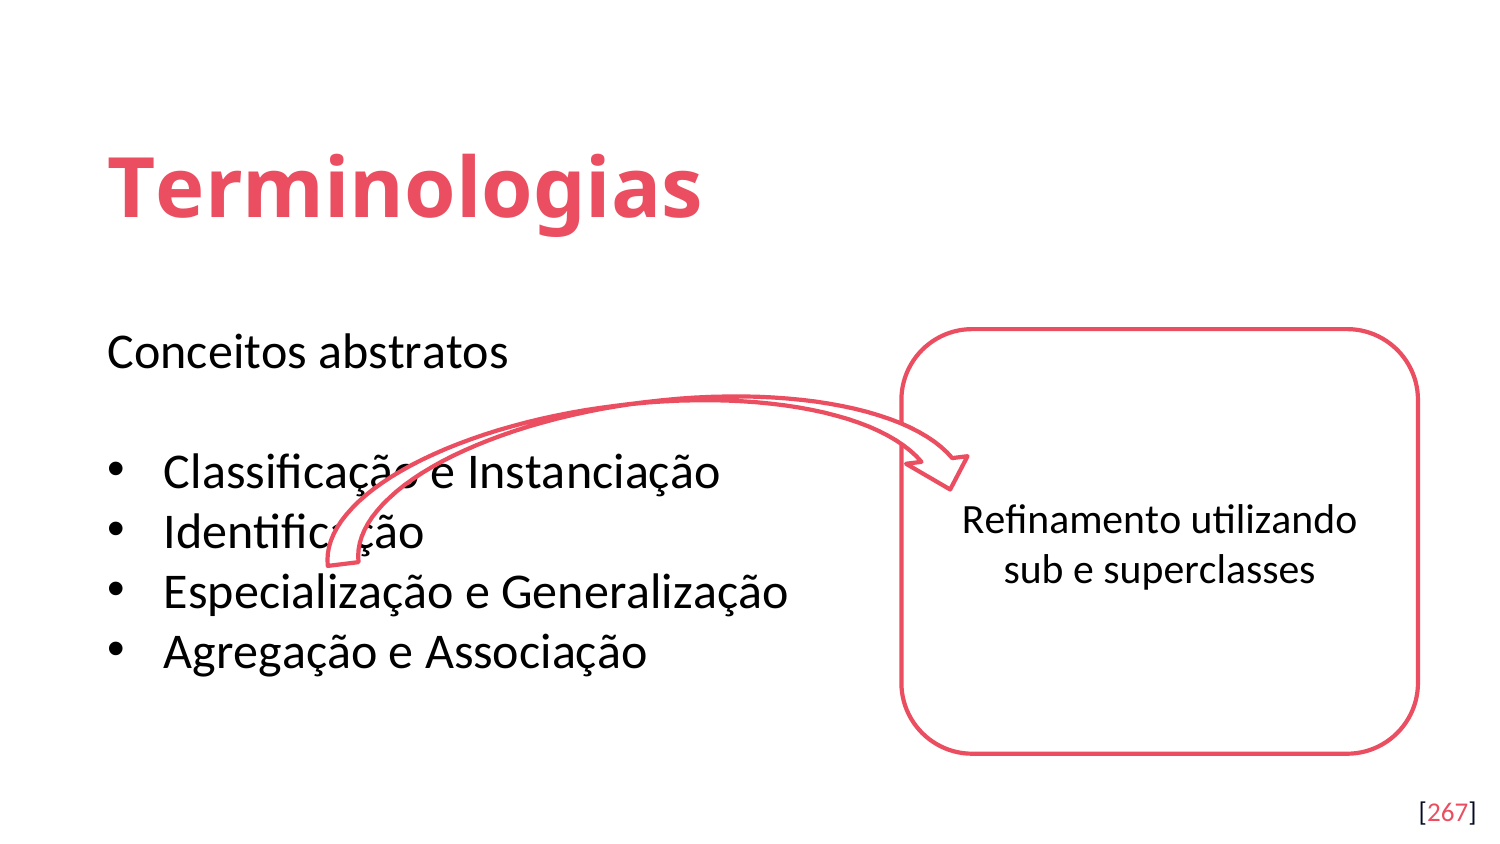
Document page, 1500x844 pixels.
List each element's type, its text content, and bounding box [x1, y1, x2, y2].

text_box [327, 396, 968, 566]
text_box Refinamento utilizando sub e superclasses [901, 329, 1418, 754]
text_box Terminologias [92, 104, 722, 242]
slide_number [267] [1403, 779, 1494, 844]
text_box Conceitos abstratos Classificação e Instanciação Identificação Especialização e Generalização Agregação e Associação [92, 242, 862, 755]
